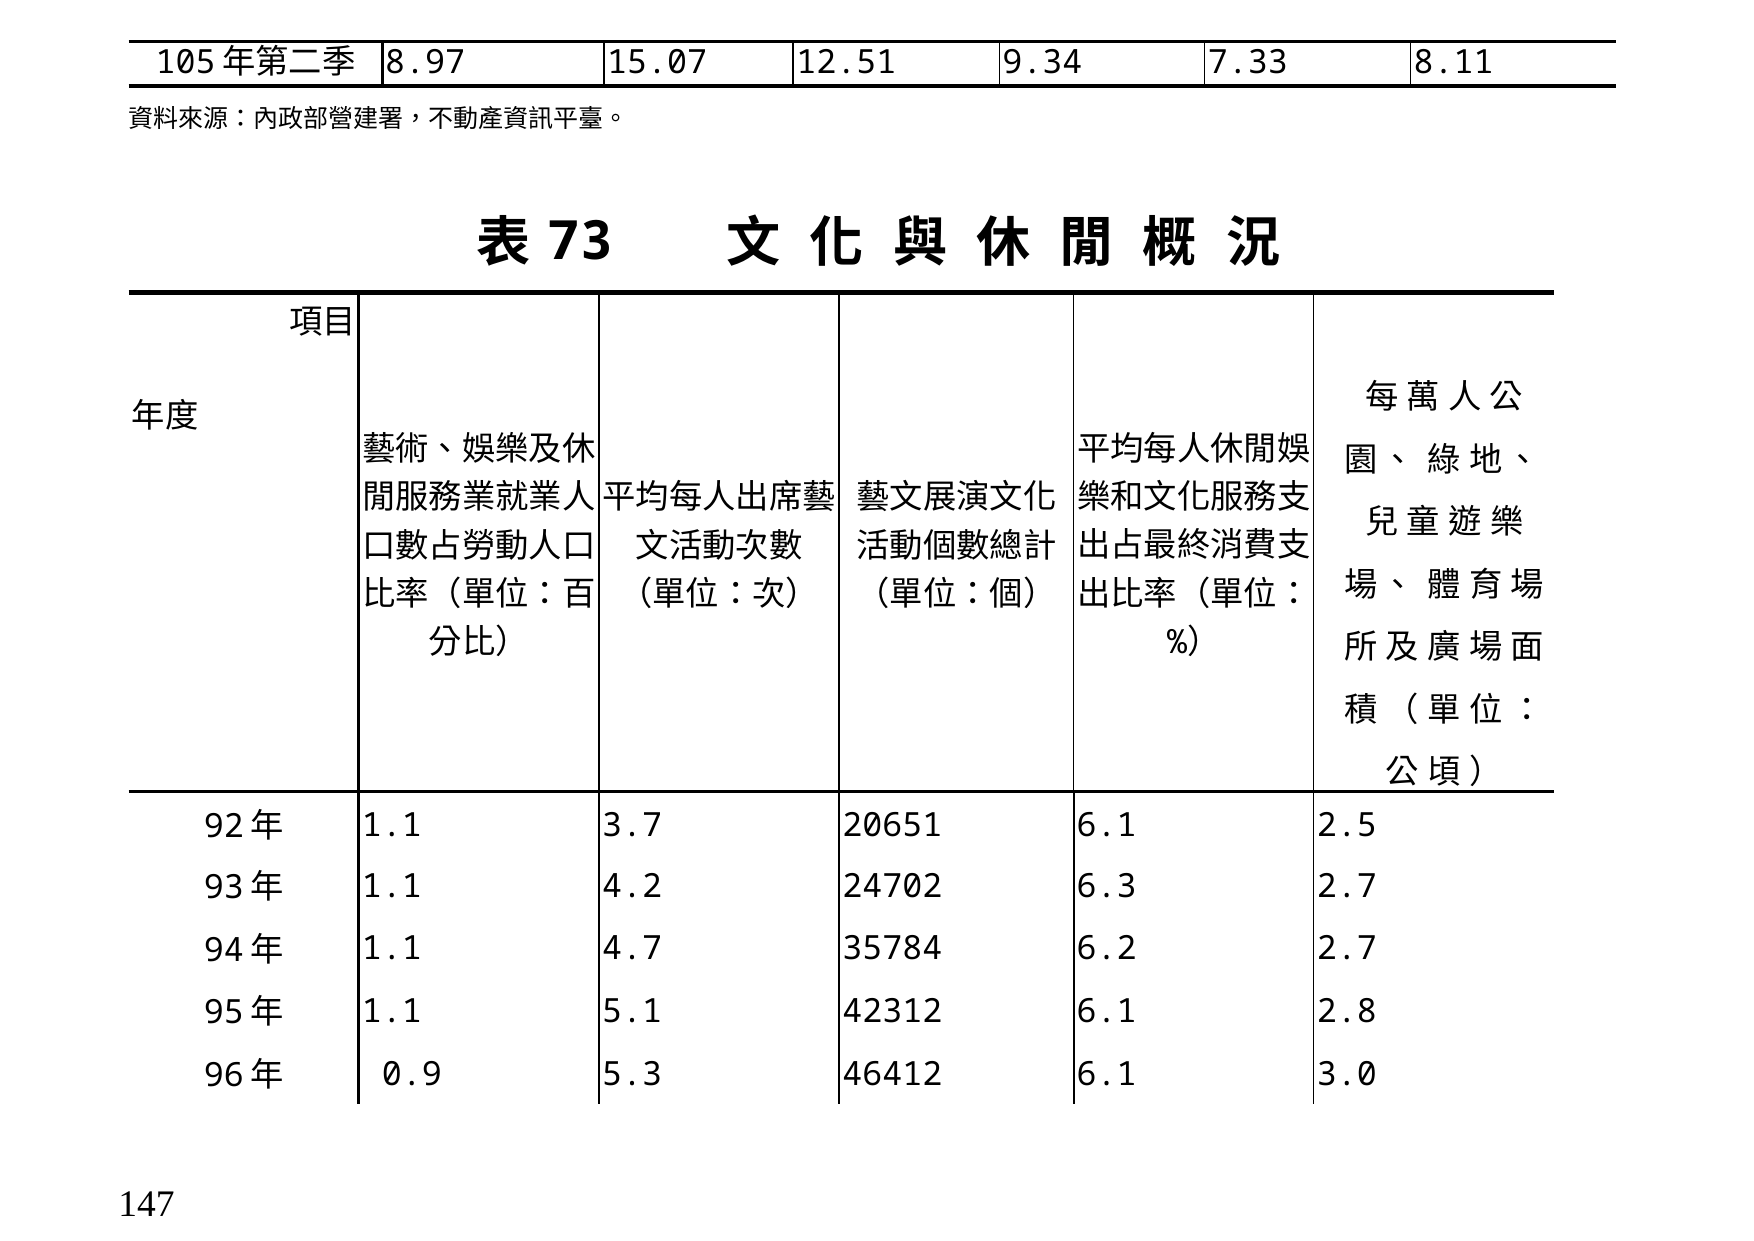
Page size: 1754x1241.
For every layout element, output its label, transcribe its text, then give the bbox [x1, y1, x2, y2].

table_cell 5.3 [600, 1041, 838, 1104]
text 資料來源：內政部營建署，不動產資訊平臺。 [128, 99, 1543, 135]
table_cell 6.1 [1075, 1041, 1313, 1104]
table_cell 1.1 [360, 793, 598, 853]
table_cell 3.0 [1314, 1041, 1554, 1104]
table_cell 4.2 [600, 853, 838, 916]
table_cell 2.8 [1314, 978, 1554, 1041]
table_cell 15.07 [605, 43, 792, 84]
table_cell 95年 [129, 978, 357, 1041]
table_cell 2.5 [1314, 793, 1554, 853]
table_cell 7.33 [1205, 43, 1410, 84]
table_cell 35784 [840, 916, 1073, 978]
table_cell 6.1 [1075, 793, 1313, 853]
table_cell 24702 [840, 853, 1073, 916]
table_cell 3.7 [600, 793, 838, 853]
table_header 項目 年度 [129, 295, 357, 790]
table_cell 4.7 [600, 916, 838, 978]
table_header 藝術、娛樂及休閒服務業就業人口數占勞動人口比率（單位：百分比） [360, 295, 598, 790]
table_cell 12.51 [794, 43, 999, 84]
table_header 每萬人公園、綠地、兒童遊樂場、體育場所及廣場面積（單位：公頃） [1314, 295, 1554, 790]
table_cell 92年 [129, 793, 357, 853]
table_cell 2.7 [1314, 916, 1554, 978]
table_cell 105年第二季 [129, 43, 381, 84]
table_cell 93年 [129, 853, 357, 916]
table_cell 42312 [840, 978, 1073, 1041]
table_cell 8.97 [384, 43, 603, 84]
table_cell 1.1 [360, 978, 598, 1041]
table_cell 1.1 [360, 916, 598, 978]
table_header 平均每人休閒娛樂和文化服務支出占最終消費支出比率（單位：%） [1074, 295, 1313, 790]
table_cell 0.9 [360, 1041, 598, 1104]
table_cell 20651 [840, 793, 1073, 853]
table_cell 6.2 [1075, 916, 1313, 978]
table_cell 46412 [840, 1041, 1073, 1104]
table_cell 1.1 [360, 853, 598, 916]
table_header 平均每人出席藝文活動次數 （單位：次） [600, 295, 838, 790]
table_cell 6.3 [1075, 853, 1313, 916]
table_cell 96年 [129, 1041, 357, 1104]
table_cell 5.1 [600, 978, 838, 1041]
table_cell 2.7 [1314, 853, 1554, 916]
table_cell 9.34 [1000, 43, 1204, 84]
table_cell 94年 [129, 916, 357, 978]
table_header 藝文展演文化活動個數總計 （單位：個） [840, 295, 1073, 790]
table_cell 6.1 [1075, 978, 1313, 1041]
table_cell 8.11 [1411, 43, 1616, 84]
subtitle 表73 文化與休閒概況 [128, 165, 1628, 290]
